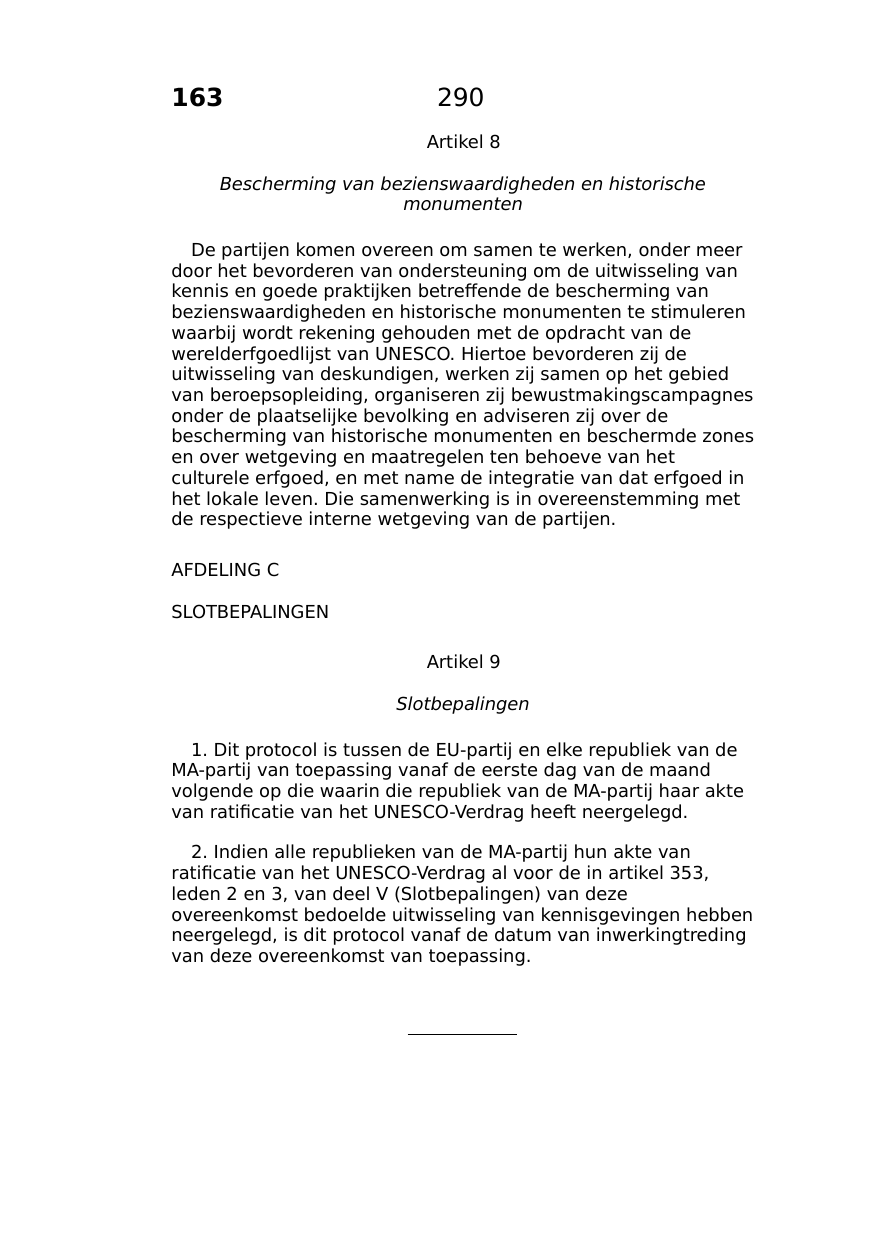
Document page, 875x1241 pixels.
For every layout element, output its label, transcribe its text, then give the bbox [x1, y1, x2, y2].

text 1. Dit protocol is tussen de EU-partij en elke republiek van de MA-partij van toepassing vanaf de eerste dag van de maand volgende op die waarin die republiek van de MA-partij haar akte van ratificatie van het UNESCO-Verdrag heeft neergelegd. [171, 739, 756, 822]
subtitle Artikel 8 Bescherming van bezienswaardigheden en historische monumenten [171, 132, 756, 215]
text De partijen komen overeen om samen te werken, onder meer door het bevorderen van ondersteuning om de uitwisseling van kennis en goede praktijken betreffende de bescherming van bezienswaardigheden en historische monumenten te stimuleren waarbij wordt rekening gehouden met de opdracht van de werelderfgoedlijst van UNESCO. Hiertoe bevorderen zij de uitwisseling van deskundigen, werken zij samen op het gebied van beroepsopleiding, organiseren zij bewustmakingscampagnes onder de plaatselijke bevolking en adviseren zij over de bescherming van historische monumenten en beschermde zones en over wetgeving en maatregelen ten behoeve van het culturele erfgoed, en met name de integratie van dat erfgoed in het lokale leven. Die samenwerking is in overeenstemming met de respectieve interne wetgeving van de partijen. [171, 240, 756, 530]
subtitle AFDELING C SLOTBEPALINGEN [171, 560, 756, 622]
text 2. Indien alle republieken van de MA-partij hun akte van ratificatie van het UNESCO-Verdrag al voor de in artikel 353, leden 2 en 3, van deel V (Slotbepalingen) van deze overeenkomst bedoelde uitwisseling van kennisgevingen hebben neergelegd, is dit protocol vanaf de datum van inwerkingtreding van deze overeenkomst van toepassing. [171, 842, 756, 967]
subtitle Artikel 9 Slotbepalingen [171, 652, 756, 714]
